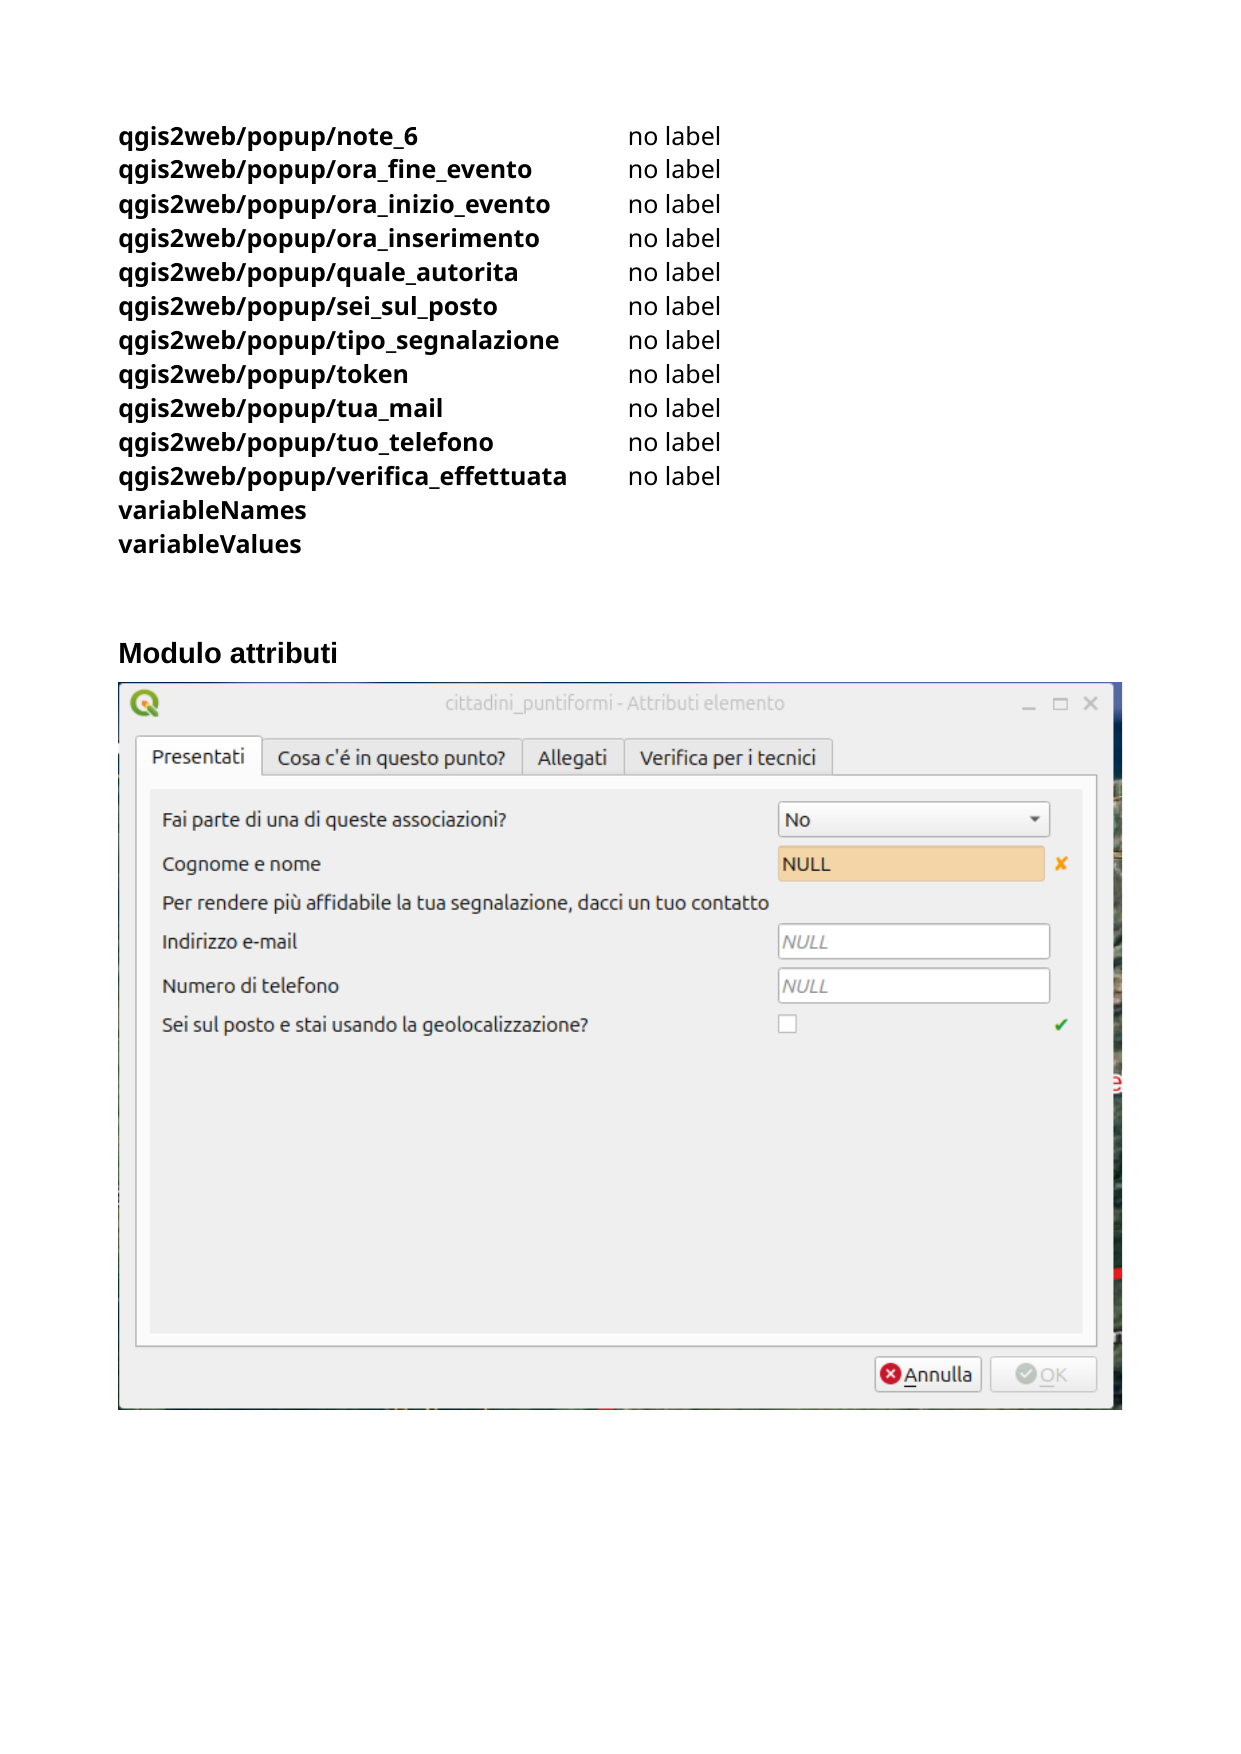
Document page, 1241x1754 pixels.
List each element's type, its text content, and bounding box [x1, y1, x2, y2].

table_cell [628, 527, 845, 561]
table_cell qgis2web/popup/tipo_segnalazione [118, 323, 628, 357]
table_cell qgis2web/popup/ora_inizio_evento [118, 186, 628, 220]
table_cell no label [628, 357, 845, 391]
table_cell qgis2web/popup/tuo_telefono [118, 425, 628, 459]
table_cell variableValues [118, 527, 628, 561]
table_cell qgis2web/popup/token [118, 357, 628, 391]
table_cell qgis2web/popup/ora_fine_evento [118, 152, 628, 186]
table_cell qgis2web/popup/sei_sul_posto [118, 289, 628, 322]
table_cell qgis2web/popup/note_6 [118, 118, 628, 152]
table_cell no label [628, 391, 845, 425]
table_cell qgis2web/popup/ora_inserimento [118, 220, 628, 254]
table_cell qgis2web/popup/verifica_effettuata [118, 459, 628, 493]
table_cell no label [628, 323, 845, 357]
table_cell qgis2web/popup/quale_autorita [118, 254, 628, 288]
table_cell no label [628, 118, 845, 152]
table_cell no label [628, 459, 845, 493]
table_cell [628, 493, 845, 527]
table_cell no label [628, 186, 845, 220]
subtitle Modulo attributi [118, 636, 1122, 670]
picture [118, 682, 1123, 1410]
table_cell no label [628, 152, 845, 186]
table_cell no label [628, 254, 845, 288]
table_cell no label [628, 425, 845, 459]
table_cell variableNames [118, 493, 628, 527]
table_cell qgis2web/popup/tua_mail [118, 391, 628, 425]
table_cell no label [628, 289, 845, 322]
table_cell no label [628, 220, 845, 254]
